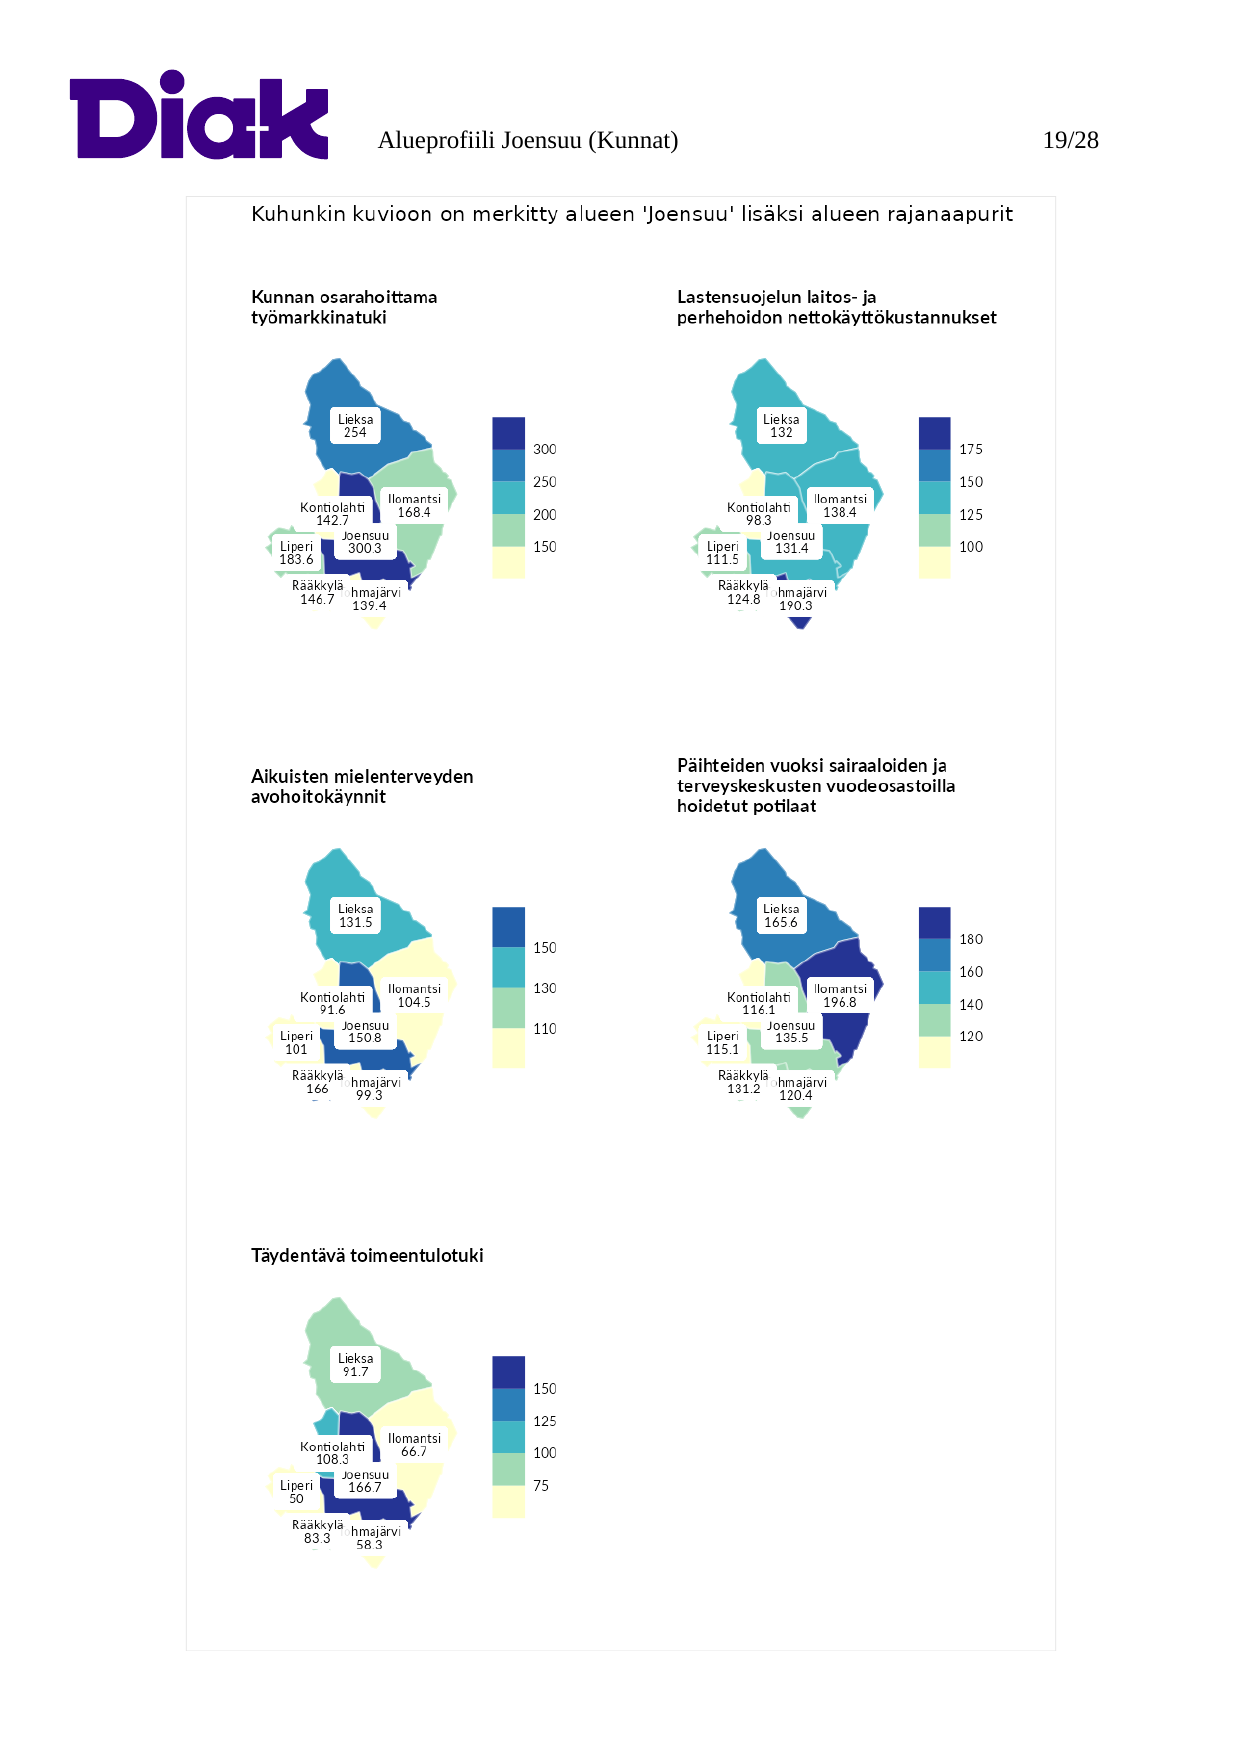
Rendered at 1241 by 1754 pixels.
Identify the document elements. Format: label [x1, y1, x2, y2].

picture [61, 196, 1179, 1651]
